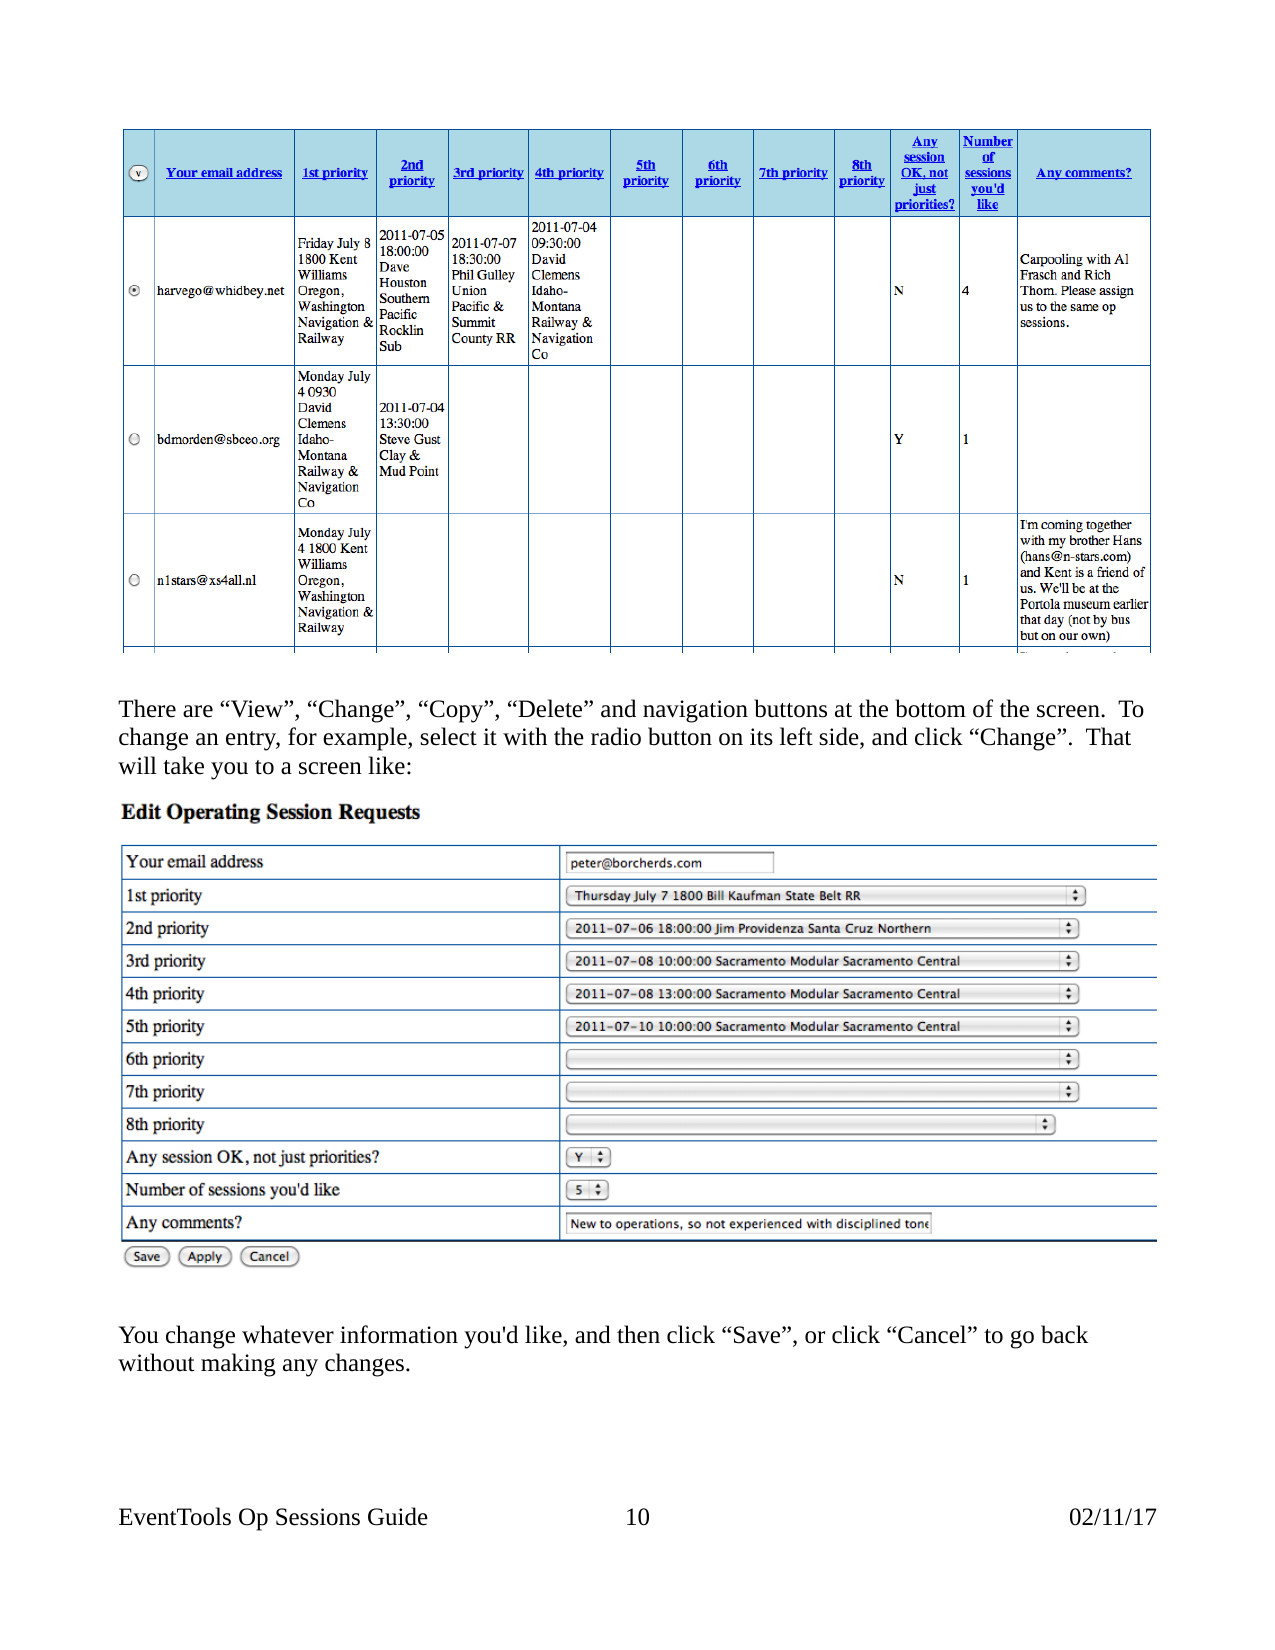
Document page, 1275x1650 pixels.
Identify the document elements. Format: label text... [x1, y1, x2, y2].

text You change whatever information you'd like, and then click “Save”, or click “Cancel” to go back without making any changes. [118, 1320, 1157, 1377]
text There are “View”, “Change”, “Copy”, “Delete” and navigation buttons at the bottom of the screen. To change an entry, for example, select it with the radio button on its left side, and click “Change”. That will take you to a screen like: [118, 694, 1157, 780]
picture [118, 792, 1157, 1279]
picture [118, 118, 1157, 653]
